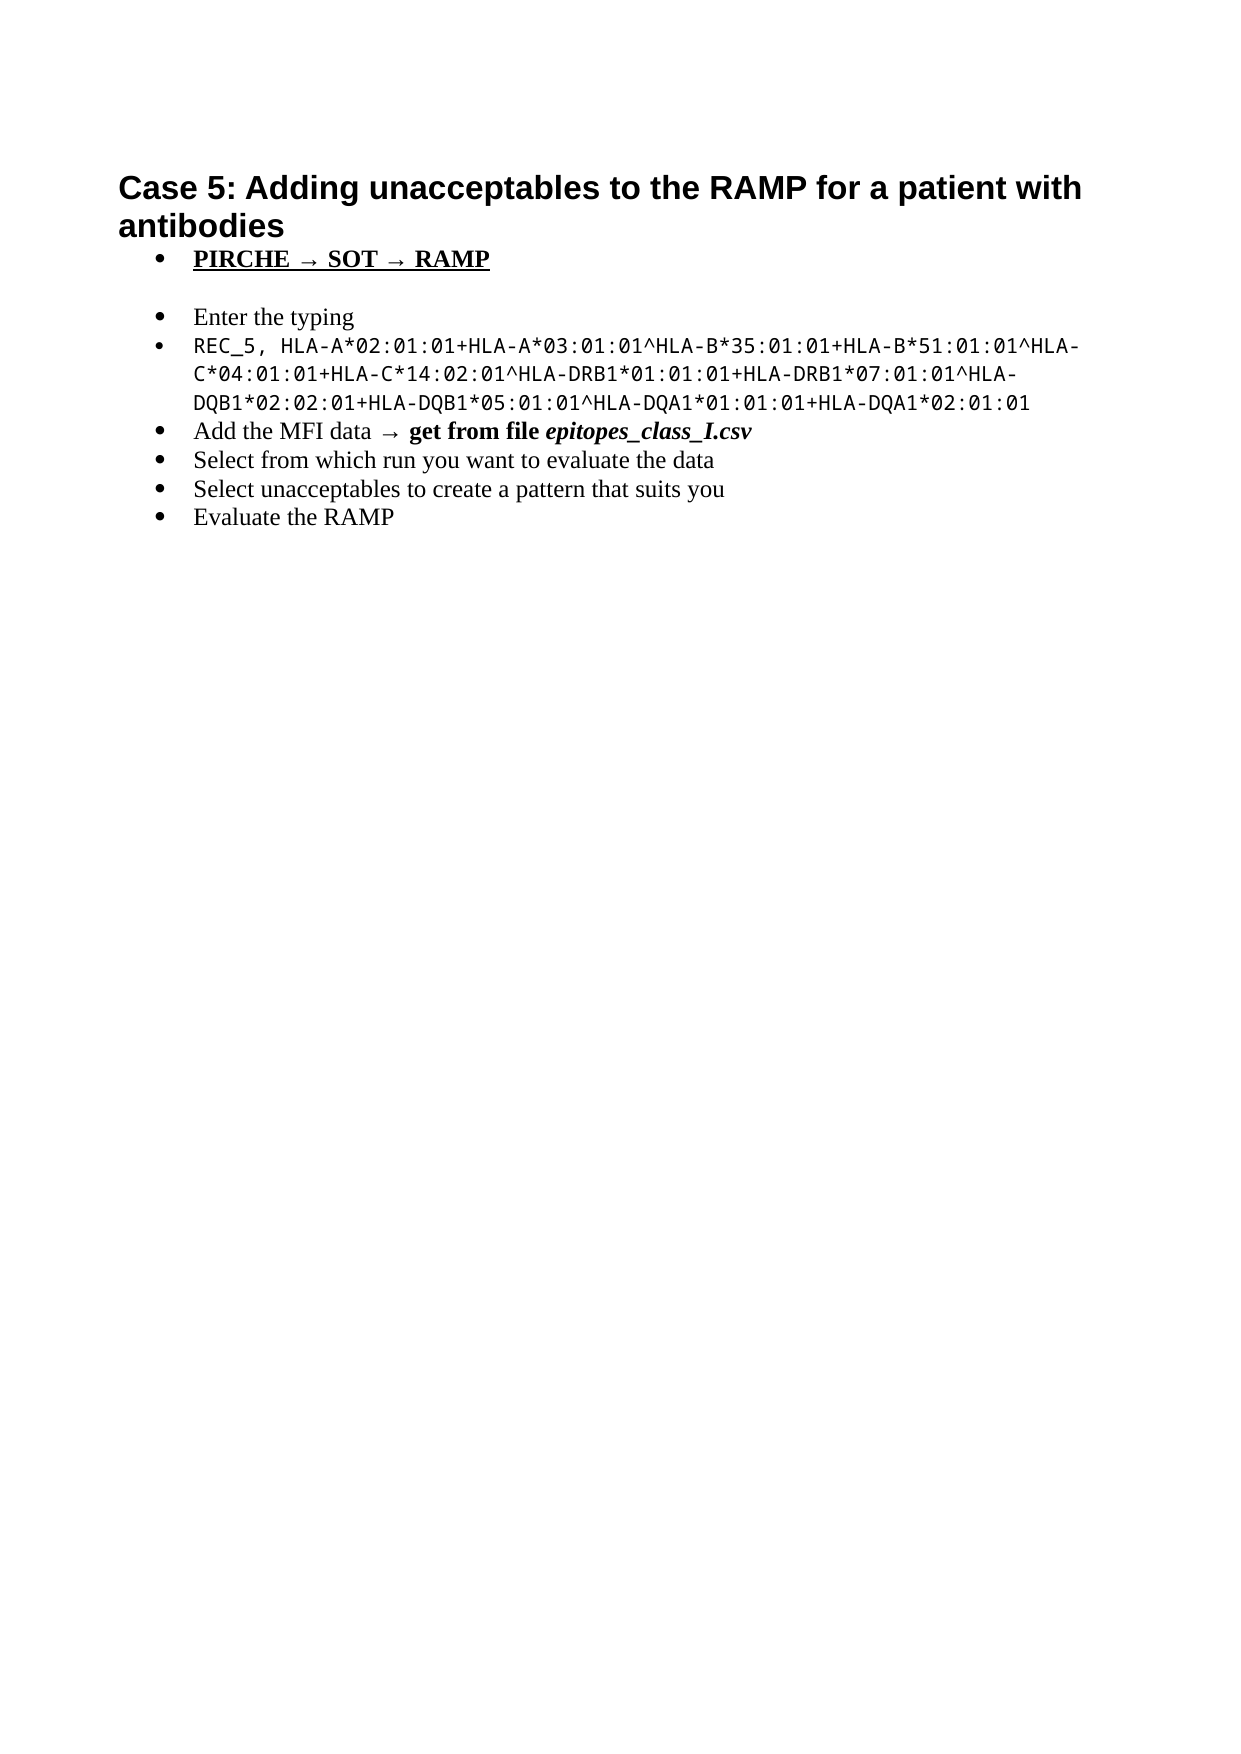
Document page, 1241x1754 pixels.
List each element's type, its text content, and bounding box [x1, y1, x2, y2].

list Select from which run you want to evaluate the data [156, 445, 1122, 474]
subtitle Case 5: Adding unacceptables to the RAMP for a patient with antibodies [118, 168, 1122, 244]
list REC_5, HLA-A*02:01:01+HLA-A*03:01:01^HLA-B*35:01:01+HLA-B*51:01:01^HLA-C*04:01:01+HLA-C*14:02:01^HLA-DRB1*01:01:01+HLA-DRB1*07:01:01^HLA-DQB1*02:02:01+HLA-DQB1*05:01:01^HLA-DQA1*01:01:01+HLA-DQA1*02:01:01 [156, 331, 1122, 416]
list Enter the typing [156, 302, 1122, 331]
list Select unacceptables to create a pattern that suits you [156, 474, 1122, 502]
list Add the MFI data → get from file epitopes_class_I.csv [156, 416, 1122, 445]
list PIRCHE → SOT → RAMP [156, 244, 1122, 273]
list Evaluate the RAMP [156, 502, 1122, 531]
